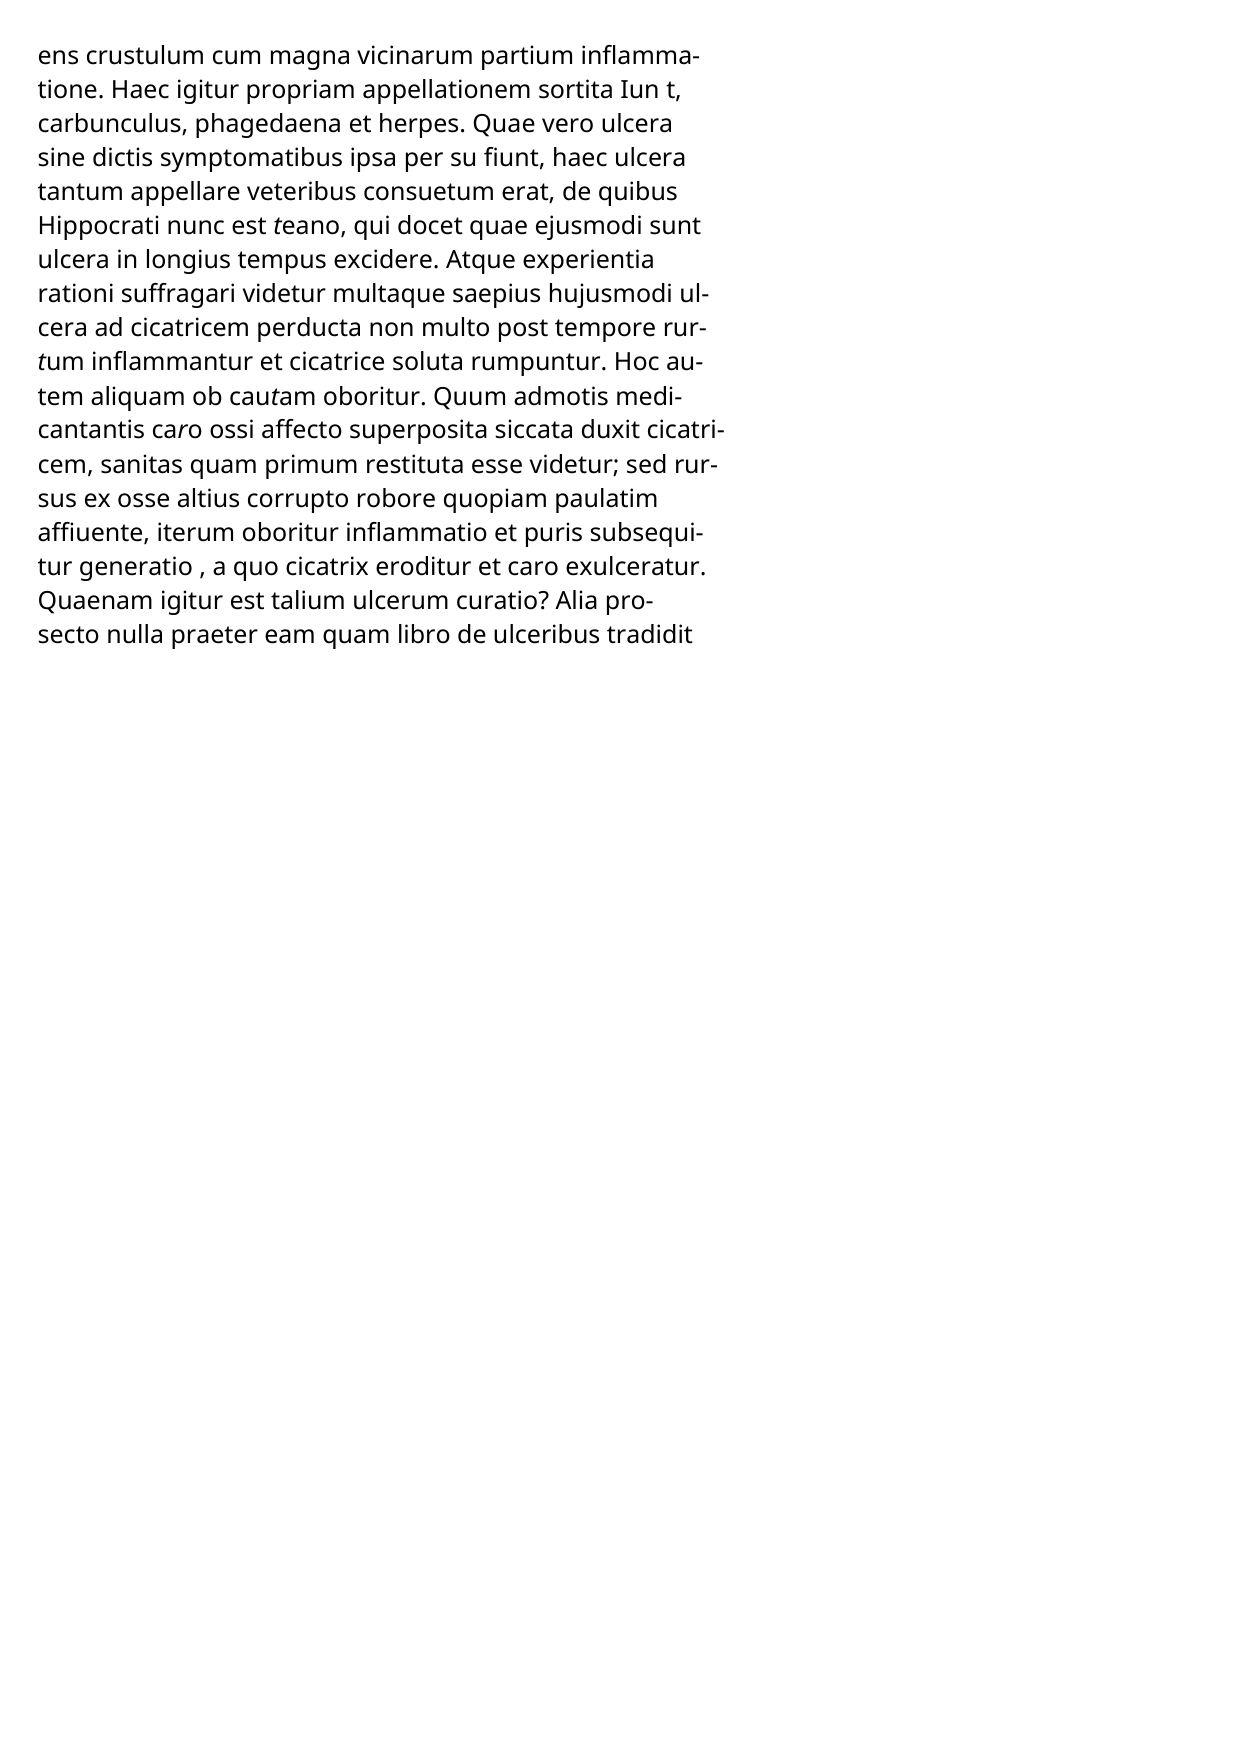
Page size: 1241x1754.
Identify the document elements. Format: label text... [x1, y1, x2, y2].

text ens crustulum cum magna vicinarum partium inflamma- tione. Haec igitur propriam appellationem sortita Iun t, carbunculus, phagedaena et herpes. Quae vero ulcera sine dictis symptomatibus ipsa per su fiunt, haec ulcera tantum appellare veteribus consuetum erat, de quibus Hippocrati nunc est teano, qui docet quae ejusmodi sunt ulcera in longius tempus excidere. Atque experientia rationi suffragari videtur multaque saepius hujusmodi ul- cera ad cicatricem perducta non multo post tempore rur- tum inflammantur et cicatrice soluta rumpuntur. Hoc au- tem aliquam ob cautam oboritur. Quum admotis medi- cantantis caro ossi affecto superposita siccata duxit cicatri- cem, sanitas quam primum restituta esse videtur; sed rur- sus ex osse altius corrupto robore quopiam paulatim affiuente, iterum oboritur inflammatio et puris subsequi- tur generatio , a quo cicatrix eroditur et caro exulceratur. Quaenam igitur est talium ulcerum curatio? Alia pro- secto nulla praeter eam quam libro de ulceribus tradidit [37, 37, 1203, 651]
